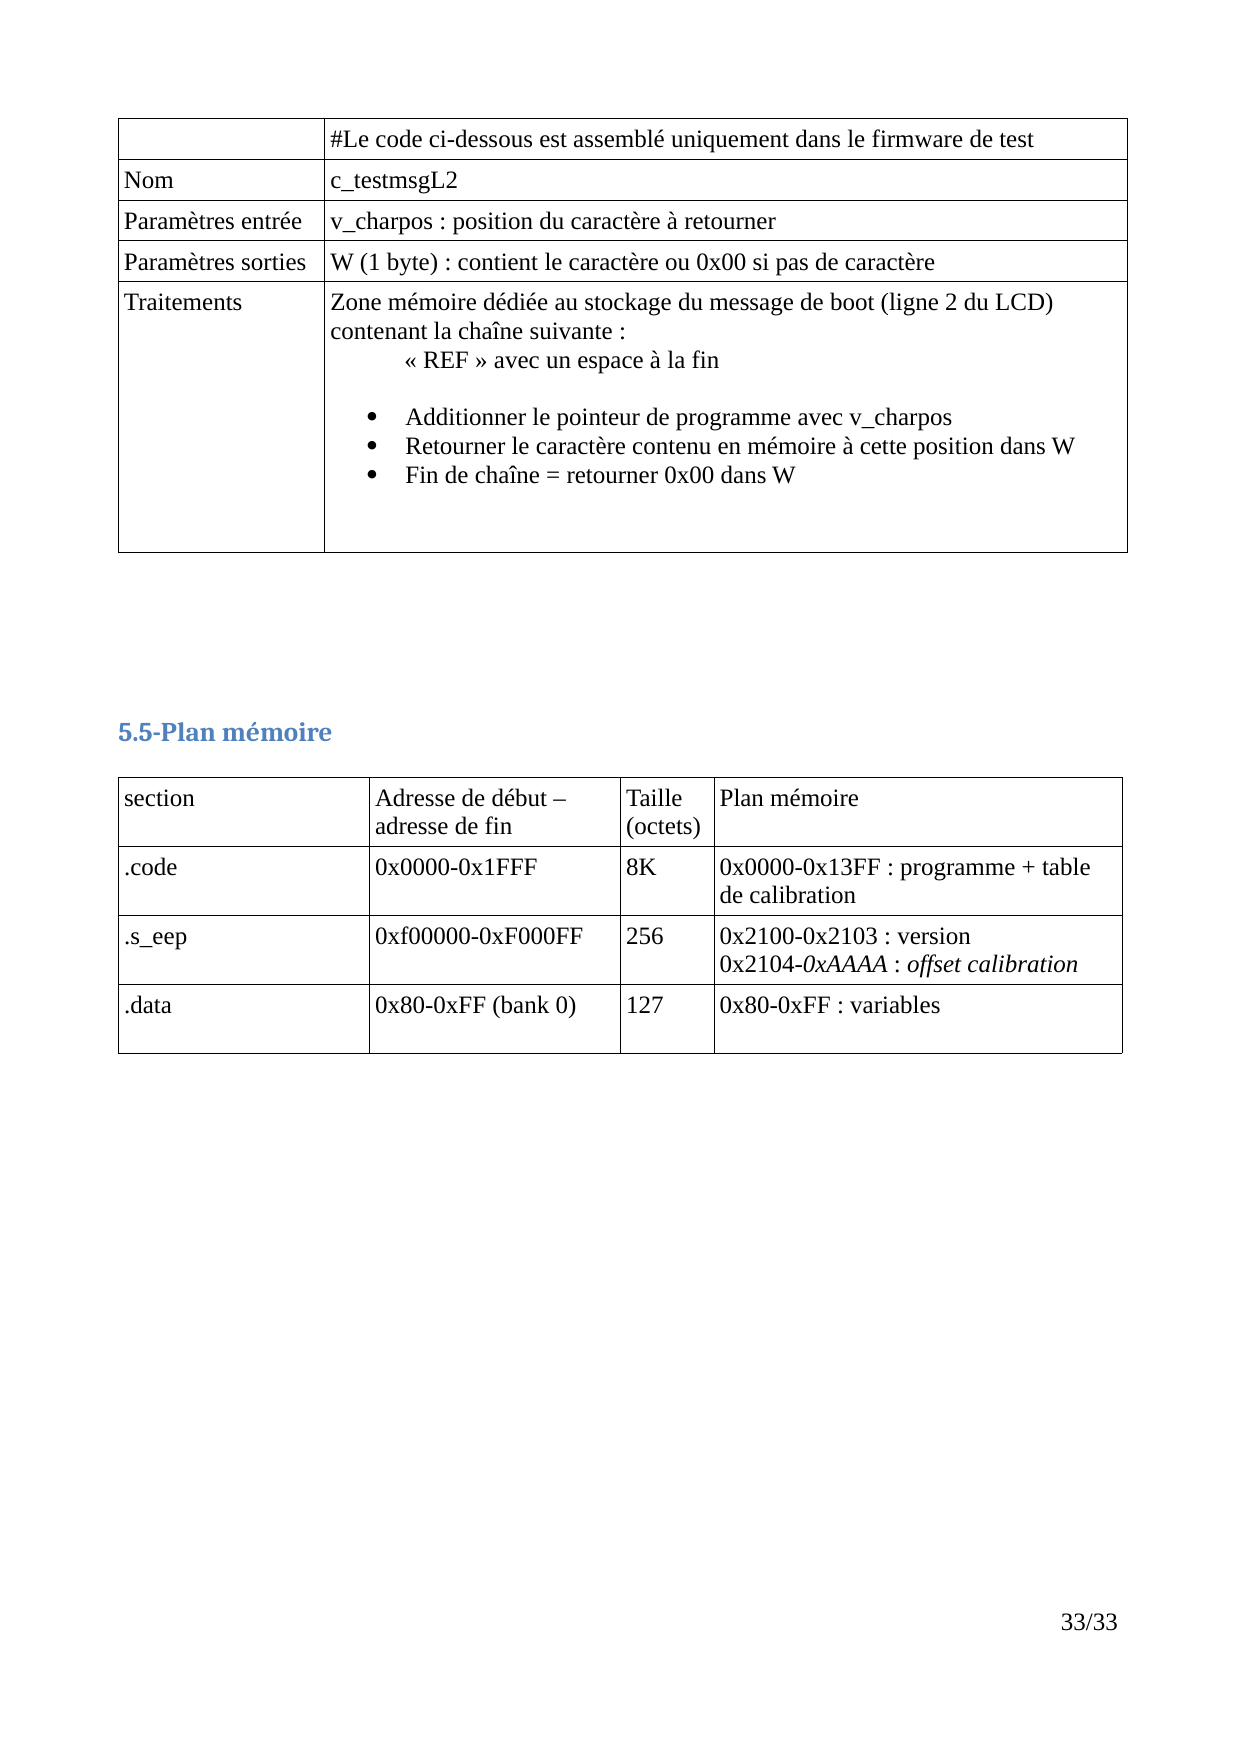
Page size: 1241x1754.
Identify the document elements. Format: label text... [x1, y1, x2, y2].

table_header Taille (octets) [621, 778, 714, 846]
table_cell v_charpos : position du caractère à retourner [325, 201, 1127, 240]
table_cell 0xf00000-0xF000FF [370, 916, 620, 984]
table_cell 0x0000-0x1FFF [370, 847, 620, 915]
table_cell 8K [621, 847, 714, 915]
table_header Plan mémoire [715, 778, 1122, 846]
table_cell 256 [621, 916, 714, 984]
subtitle 5.5-Plan mémoire [118, 717, 1122, 748]
table_cell Paramètres sorties [119, 241, 324, 281]
table_cell [119, 119, 324, 159]
table_cell W (1 byte) : contient le caractère ou 0x00 si pas de caractère [325, 241, 1127, 281]
table_cell .code [119, 847, 369, 915]
table_cell Paramètres entrée [119, 201, 324, 240]
table_header Adresse de début – adresse de fin [370, 778, 620, 846]
table_cell 0x2100-0x2103 : version 0x2104-0xAAAA : offset calibration [715, 916, 1122, 984]
table_cell c_testmsgL2 [325, 160, 1127, 199]
table_cell Zone mémoire dédiée au stockage du message de boot (ligne 2 du LCD) contenant la chaîne suivante : « REF » avec un espace à la fin Additionner le pointeur de programme avec v_charpos Retourner le caractère contenu en mémoire à cette position dans W Fin de chaîne = retourner 0x00 dans W [325, 282, 1127, 552]
table_cell .s_eep [119, 916, 369, 984]
table_cell #Le code ci-dessous est assemblé uniquement dans le firmware de test [325, 119, 1127, 159]
table_cell 0x0000-0x13FF : programme + table de calibration [715, 847, 1122, 915]
table_cell Traitements [119, 282, 324, 552]
table_cell 0x80-0xFF (bank 0) [370, 985, 620, 1053]
table_cell 0x80-0xFF : variables [715, 985, 1122, 1053]
table_cell Nom [119, 160, 324, 199]
table_cell 127 [621, 985, 714, 1053]
table_header section [119, 778, 369, 846]
table_cell .data [119, 985, 369, 1053]
